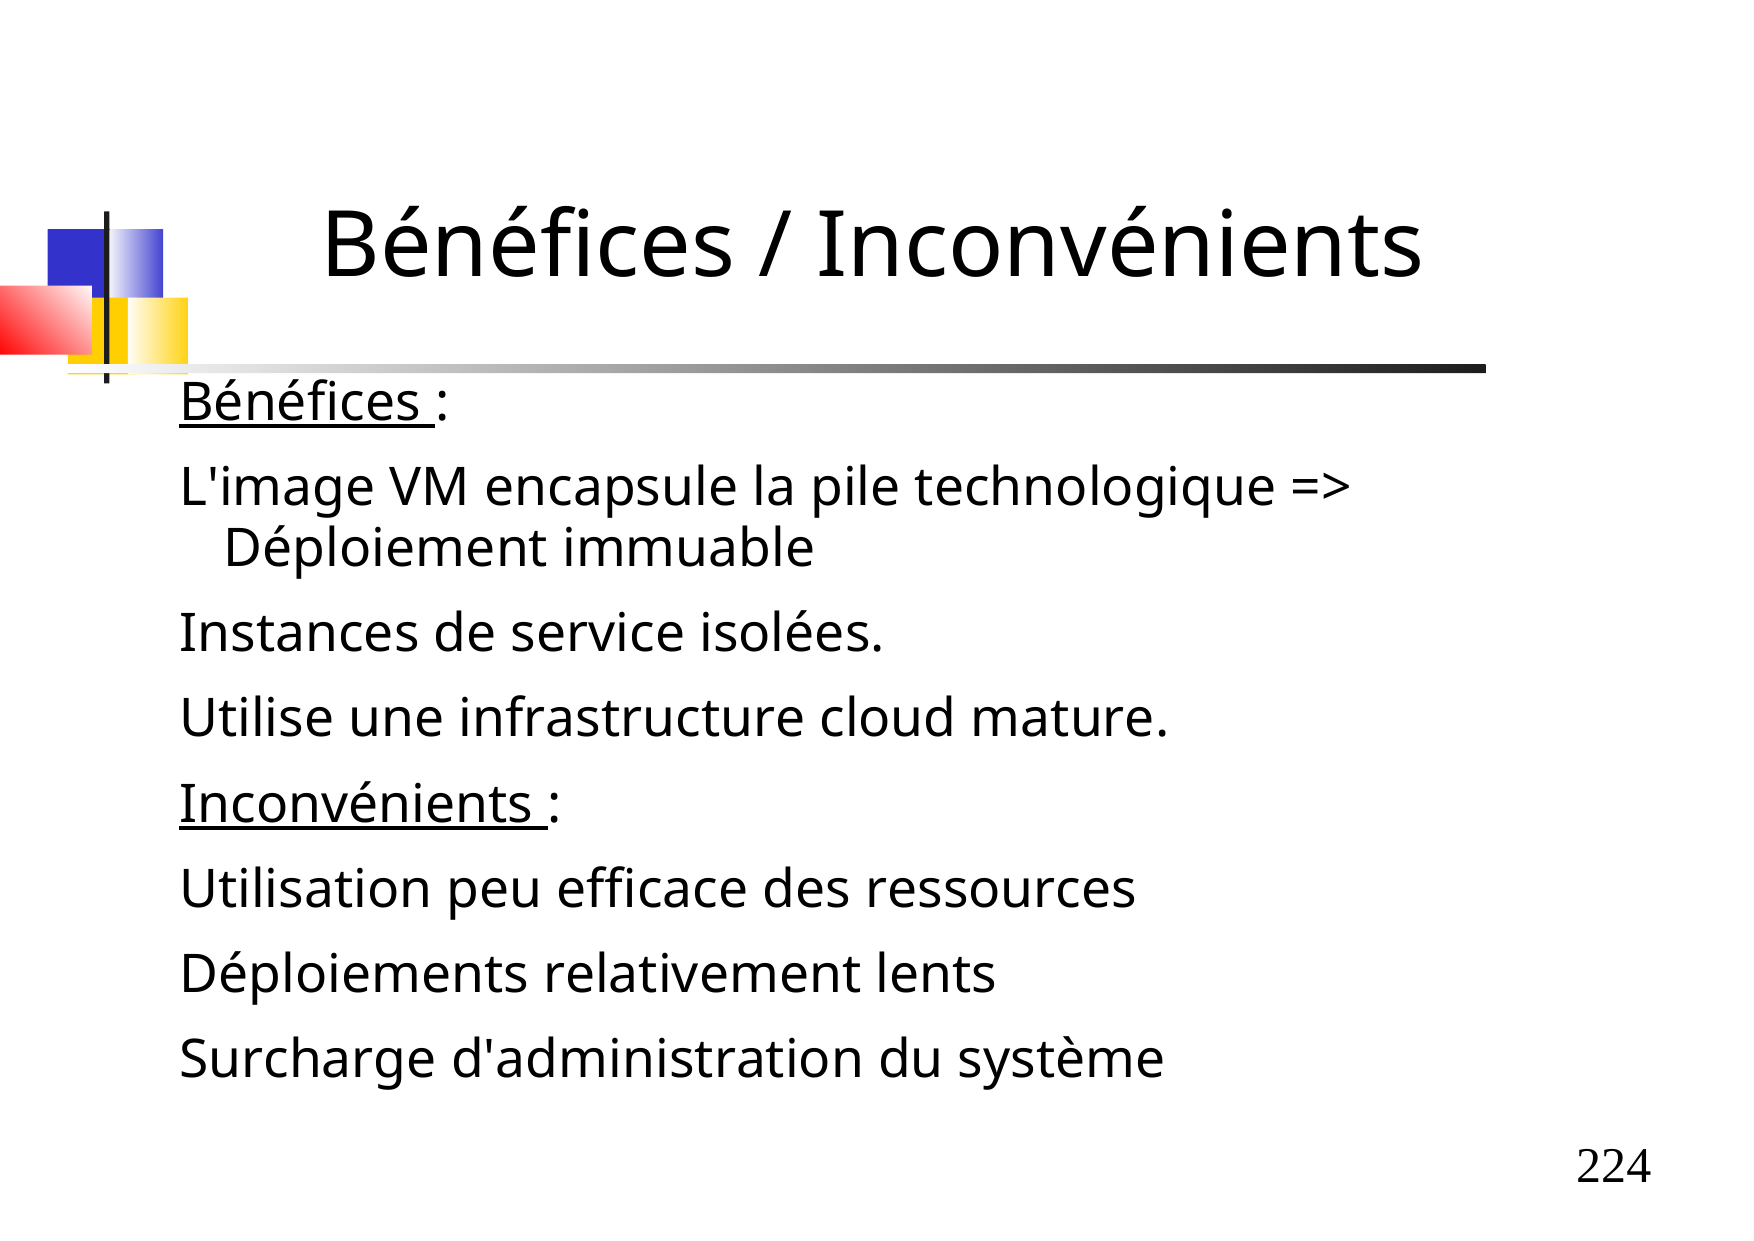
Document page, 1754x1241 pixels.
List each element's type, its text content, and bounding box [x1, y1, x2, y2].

title Bénéfices / Inconvénients [179, 139, 1567, 351]
list Bénéfices : L'image VM encapsule la pile technologique => Déploiement immuable Instances de service isolées. Utilise une infrastructure cloud mature. Inconvénients : Utilisation peu efficace des ressources Déploiements relativement lents Surcharge d'administration du système [179, 371, 1567, 1091]
